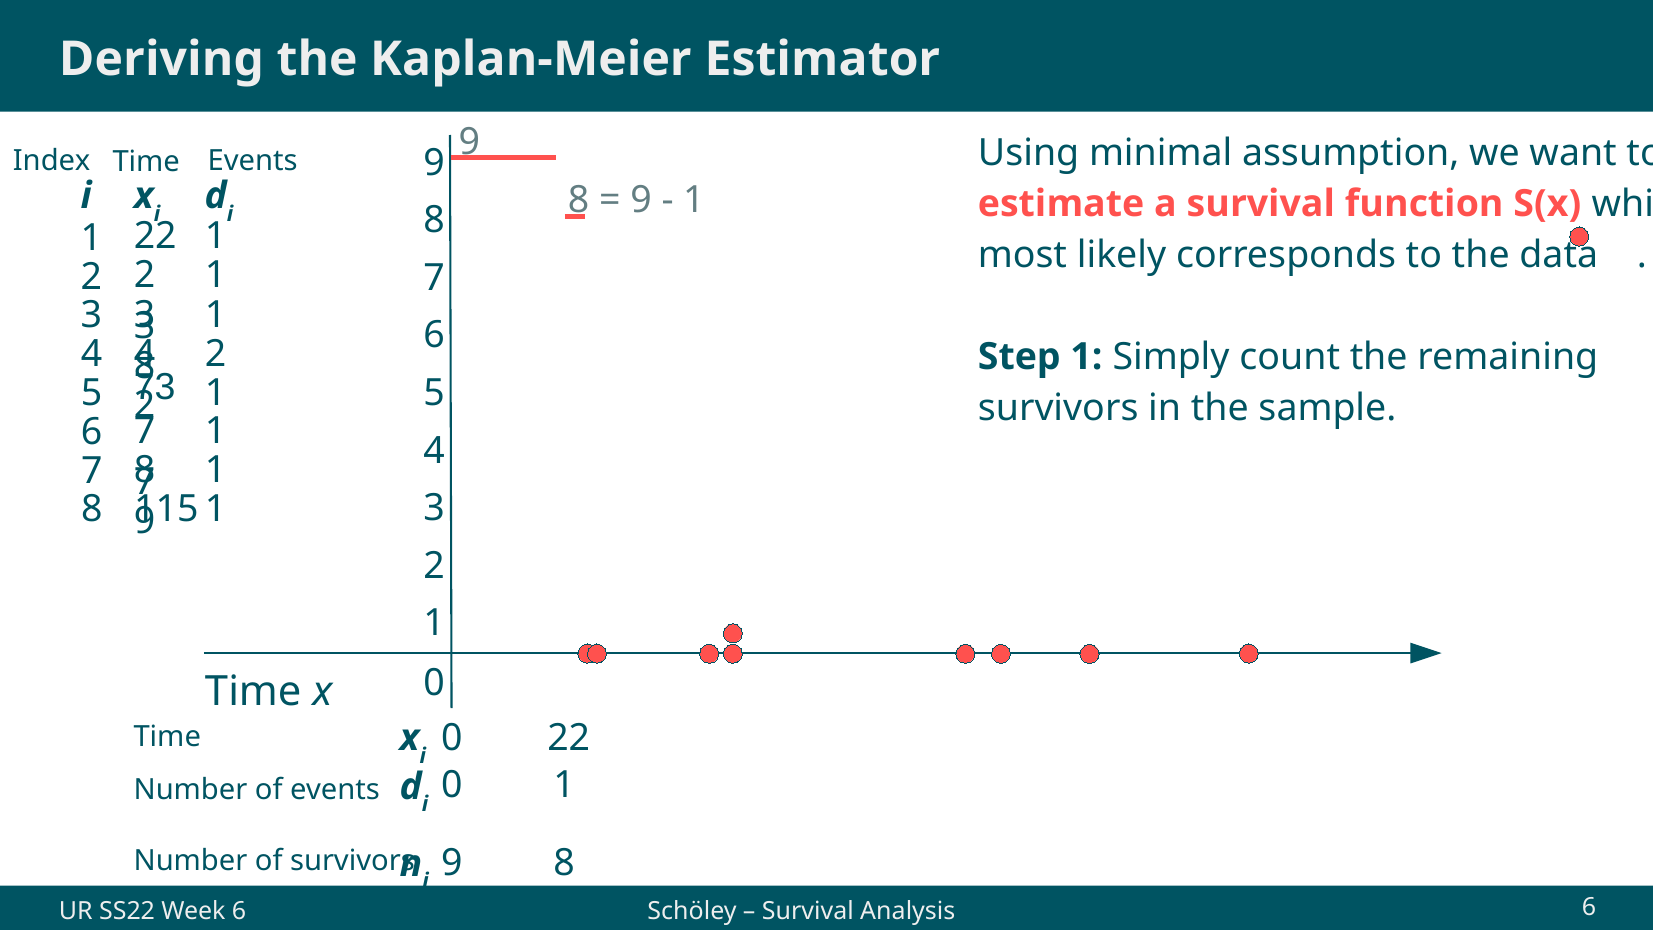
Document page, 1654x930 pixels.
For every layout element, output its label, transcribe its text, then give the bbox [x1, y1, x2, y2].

text_box di [384, 752, 441, 820]
text_box 3 [408, 473, 460, 530]
text_box Using minimal assumption, we want to estimate a survival function S(x) which most likely corresponds to the data . Step 1: Simply count the remaining survivors in the sample. [963, 117, 1646, 397]
text_box 1 [190, 395, 262, 435]
text_box [955, 644, 976, 664]
text_box 1 [65, 202, 117, 241]
text_box [723, 644, 743, 664]
text_box [1239, 643, 1259, 664]
text_box Index [0, 131, 192, 182]
text_box 77 [119, 395, 190, 435]
text_box 8 [66, 474, 117, 534]
text_box 1 [189, 200, 262, 260]
text_box 22 [532, 703, 605, 763]
text_box 5 [66, 358, 117, 396]
text_box 4 [66, 319, 117, 358]
text_box 1 [538, 750, 611, 810]
text_box 9 [408, 127, 460, 187]
text_box [699, 644, 719, 664]
text_box xi [118, 183, 173, 229]
text_box 2 [408, 530, 460, 588]
text_box 1 [190, 435, 262, 474]
text_box 9 [426, 828, 498, 888]
text_box Events [192, 131, 386, 182]
text_box 3 [65, 280, 117, 340]
text_box 2 [65, 241, 117, 280]
text_box 8 [408, 187, 460, 245]
text_box 2 [190, 319, 262, 378]
text_box 89 [119, 435, 190, 474]
text_box 73 [119, 378, 190, 395]
text_box 1 [190, 378, 262, 395]
text_box xi [384, 703, 426, 752]
text_box 9 [443, 106, 516, 166]
text_box Time [97, 132, 192, 183]
text_box 0 [408, 647, 460, 703]
text_box 6 [408, 300, 460, 358]
text_box Number of events [118, 761, 384, 811]
text_box 22 [119, 200, 189, 240]
text_box 38 [119, 279, 190, 319]
text_box 8 [538, 828, 611, 888]
text_box 4 [408, 415, 460, 473]
title Deriving the Kaplan-Meier Estimator [58, 0, 1594, 117]
text_box 0 [426, 703, 498, 750]
text_box [723, 623, 743, 643]
text_box 7 [66, 435, 117, 474]
text_box 42 [119, 319, 190, 378]
text_box Number of survivors [118, 831, 385, 882]
text_box di [189, 161, 246, 200]
text_box [991, 644, 1011, 664]
text_box 8 = 9 - 1 [553, 164, 714, 224]
text_box Time x [190, 652, 408, 708]
text_box 1 [190, 474, 283, 534]
text_box 7 [408, 245, 460, 300]
text_box i [65, 182, 106, 202]
text_box [1079, 644, 1100, 664]
text_box 1 [408, 588, 460, 647]
text_box 115 [119, 474, 190, 534]
text_box 0 [426, 750, 498, 810]
text_box 5 [408, 358, 460, 415]
text_box [577, 643, 607, 664]
text_box 6 [66, 396, 117, 435]
text_box ni [384, 828, 441, 897]
text_box 1 [190, 240, 262, 279]
text_box 23 [119, 240, 190, 279]
text_box 1 [190, 279, 262, 319]
text_box [1569, 226, 1589, 247]
text_box Time [118, 708, 384, 758]
text_box Time x [460, 652, 912, 767]
